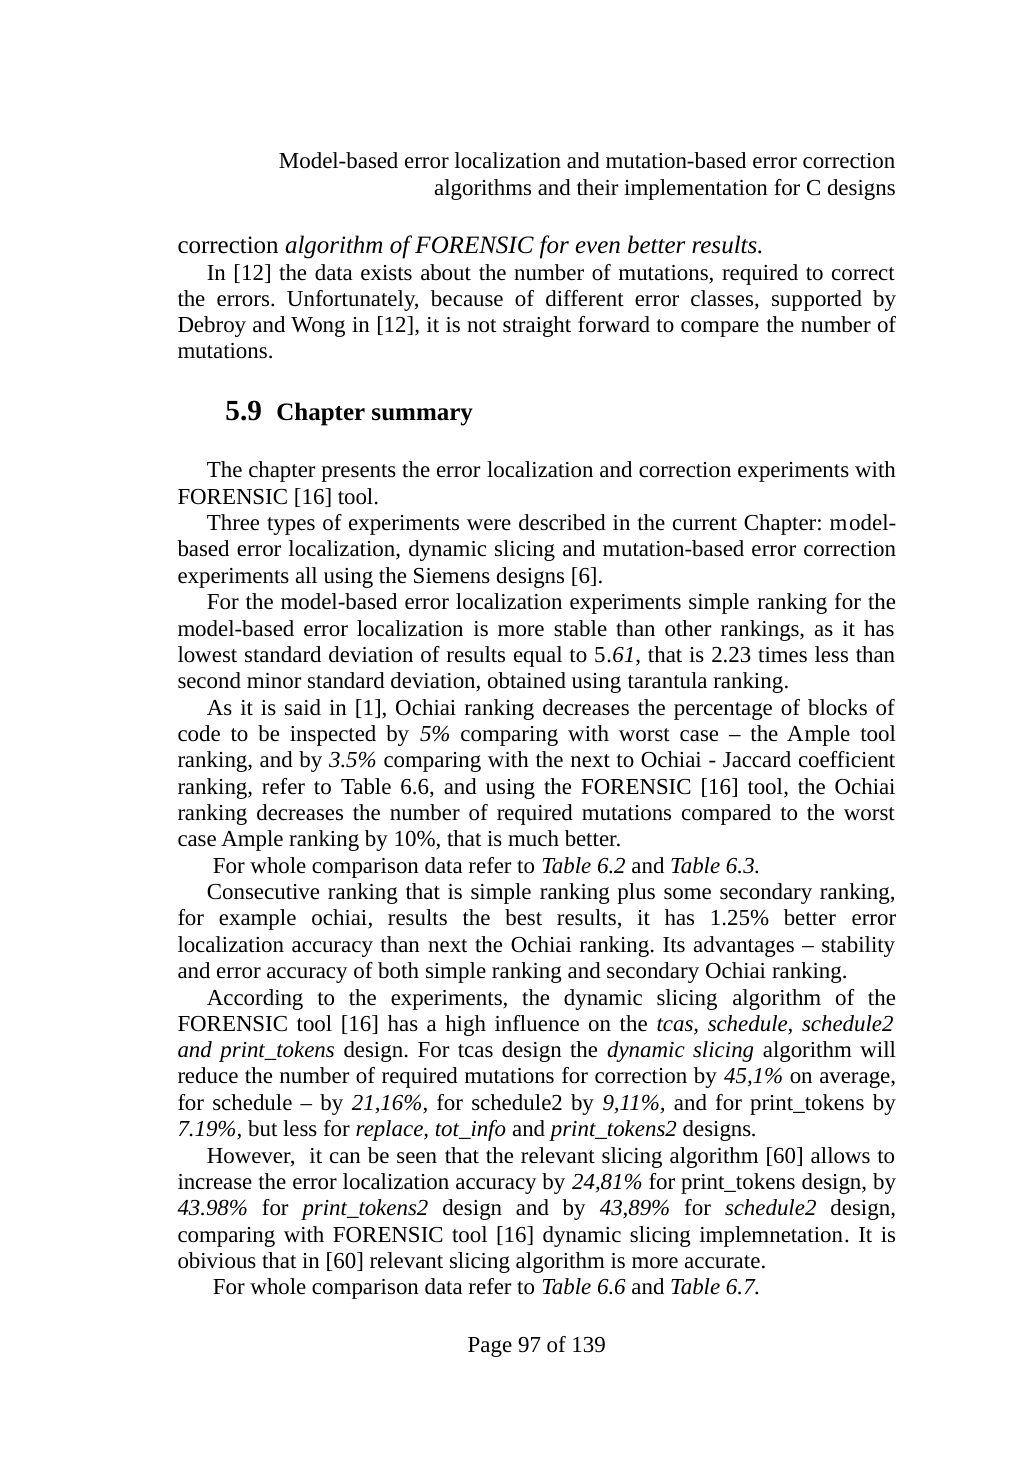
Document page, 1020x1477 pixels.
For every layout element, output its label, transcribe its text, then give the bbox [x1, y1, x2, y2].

text However, it can be seen that the relevant slicing algorithm [60] allows to increase the error localization accuracy by 24,81% for print_tokens design, by 43.98% for print_tokens2 design and by 43,89% for schedule2 design, comparing with FORENSIC tool [16] dynamic slicing implemnetation. It is obivious that in [60] relevant slicing algorithm is more accurate. [177, 1142, 896, 1273]
text As it is said in [1], Ochiai ranking decreases the percentage of blocks of code to be inspected by 5% comparing with worst case – the Ample tool ranking, and by 3.5% comparing with the next to Ochiai - Jaccard coefficient ranking, refer to Table 6.6, and using the FORENSIC [16] tool, the Ochiai ranking decreases the number of required mutations compared to the worst case Ample ranking by 10%, that is much better. [177, 694, 896, 852]
text For whole comparison data refer to Table 6.2 and Table 6.3. [177, 852, 896, 878]
text Consecutive ranking that is simple ranking plus some secondary ranking, for example ochiai, results the best results, it has 1.25% better error localization accuracy than next the Ochiai ranking. Its advantages – stability and error accuracy of both simple ranking and secondary Ochiai ranking. [177, 878, 896, 983]
text For whole comparison data refer to Table 6.6 and Table 6.7. [177, 1273, 896, 1300]
text The chapter presents the error localization and correction experiments with FORENSIC [16] tool. [177, 456, 896, 509]
text In [12] the data exists about the number of mutations, required to correct the errors. Unfortunately, because of different error classes, supported by Debroy and Wong in [12], it is not straight forward to compare the number of mutations. [177, 258, 896, 364]
text According to the experiments, the dynamic slicing algorithm of the FORENSIC tool [16] has a high influence on the tcas, schedule, schedule2 and print_tokens design. For tcas design the dynamic slicing algorithm will reduce the number of required mutations for correction by 45,1% on average, for schedule – by 21,16%, for schedule2 by 9,11%, and for print_tokens by 7.19%, but less for replace, tot_info and print_tokens2 designs. [177, 983, 896, 1142]
text Three types of experiments were described in the current Chapter: model-based error localization, dynamic slicing and mutation-based error correction experiments all using the Siemens designs [6]. [177, 509, 896, 588]
text For the model-based error localization experiments simple ranking for the model-based error localization is more stable than other rankings, as it has lowest standard deviation of results equal to 5.61, that is 2.23 times less than second minor standard deviation, obtained using tarantula ranking. [177, 588, 896, 694]
